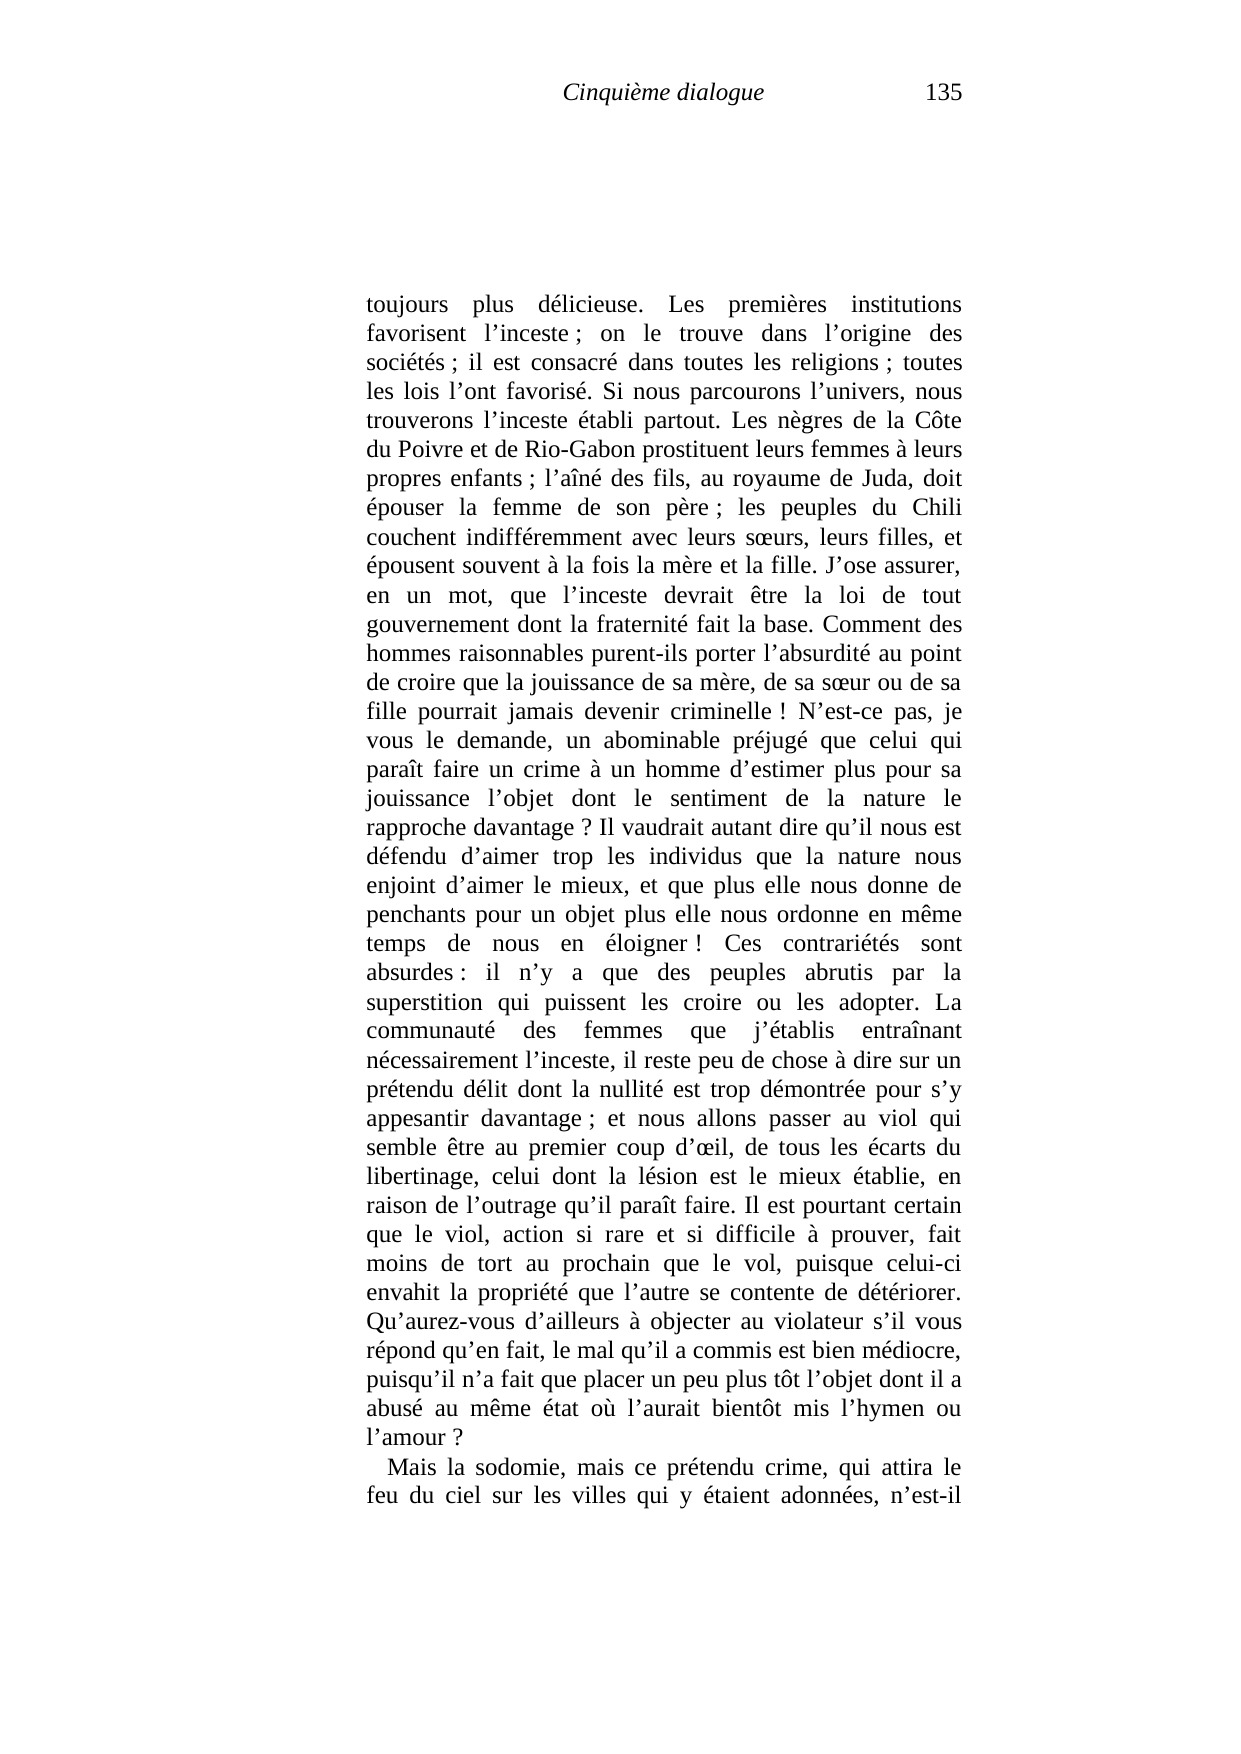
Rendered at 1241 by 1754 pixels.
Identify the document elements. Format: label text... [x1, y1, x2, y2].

text Mais la sodomie, mais ce prétendu crime, qui attira le feu du ciel sur les villes qui y étaient adonnées, n’est-il [366, 1451, 962, 1509]
text toujours plus délicieuse. Les premières institutions favorisent l’inceste ; on le trouve dans l’origine des sociétés ; il est consacré dans toutes les religions ; toutes les lois l’ont favorisé. Si nous parcourons l’univers, nous trouverons l’inceste établi partout. Les nègres de la Côte du Poivre et de Rio-Gabon prostituent leurs femmes à leurs propres enfants ; l’aîné des fils, au royaume de Juda, doit épouser la femme de son père ; les peuples du Chili couchent indifféremment avec leurs sœurs, leurs filles, et épousent souvent à la fois la mère et la fille. J’ose assurer, en un mot, que l’inceste devrait être la loi de tout gouvernement dont la fraternité fait la base. Comment des hommes raisonnables purent-ils porter l’absurdité au point de croire que la jouissance de sa mère, de sa sœur ou de sa fille pourrait jamais devenir criminelle ! N’est-ce pas, je vous le demande, un abominable préjugé que celui qui paraît faire un crime à un homme d’estimer plus pour sa jouissance l’objet dont le sentiment de la nature le rapproche davantage ? Il vaudrait autant dire qu’il nous est défendu d’aimer trop les individus que la nature nous enjoint d’aimer le mieux, et que plus elle nous donne de penchants pour un objet plus elle nous ordonne en même temps de nous en éloigner ! Ces contrariétés sont absurdes : il n’y a que des peuples abrutis par la superstition qui puissent les croire ou les adopter. La communauté des femmes que j’établis entraînant nécessairement l’inceste, il reste peu de chose à dire sur un prétendu délit dont la nullité est trop démontrée pour s’y appesantir davantage ; et nous allons passer au viol qui semble être au premier coup d’œil, de tous les écarts du libertinage, celui dont la lésion est le mieux établie, en raison de l’outrage qu’il paraît faire. Il est pourtant certain que le viol, action si rare et si difficile à prouver, fait moins de tort au prochain que le vol, puisque celui-ci envahit la propriété que l’autre se contente de détériorer. Qu’aurez-vous d’ailleurs à objecter au violateur s’il vous répond qu’en fait, le mal qu’il a commis est bien médiocre, puisqu’il n’a fait que placer un peu plus tôt l’objet dont il a abusé au même état où l’aurait bientôt mis l’hymen ou l’amour ? [366, 289, 962, 1451]
